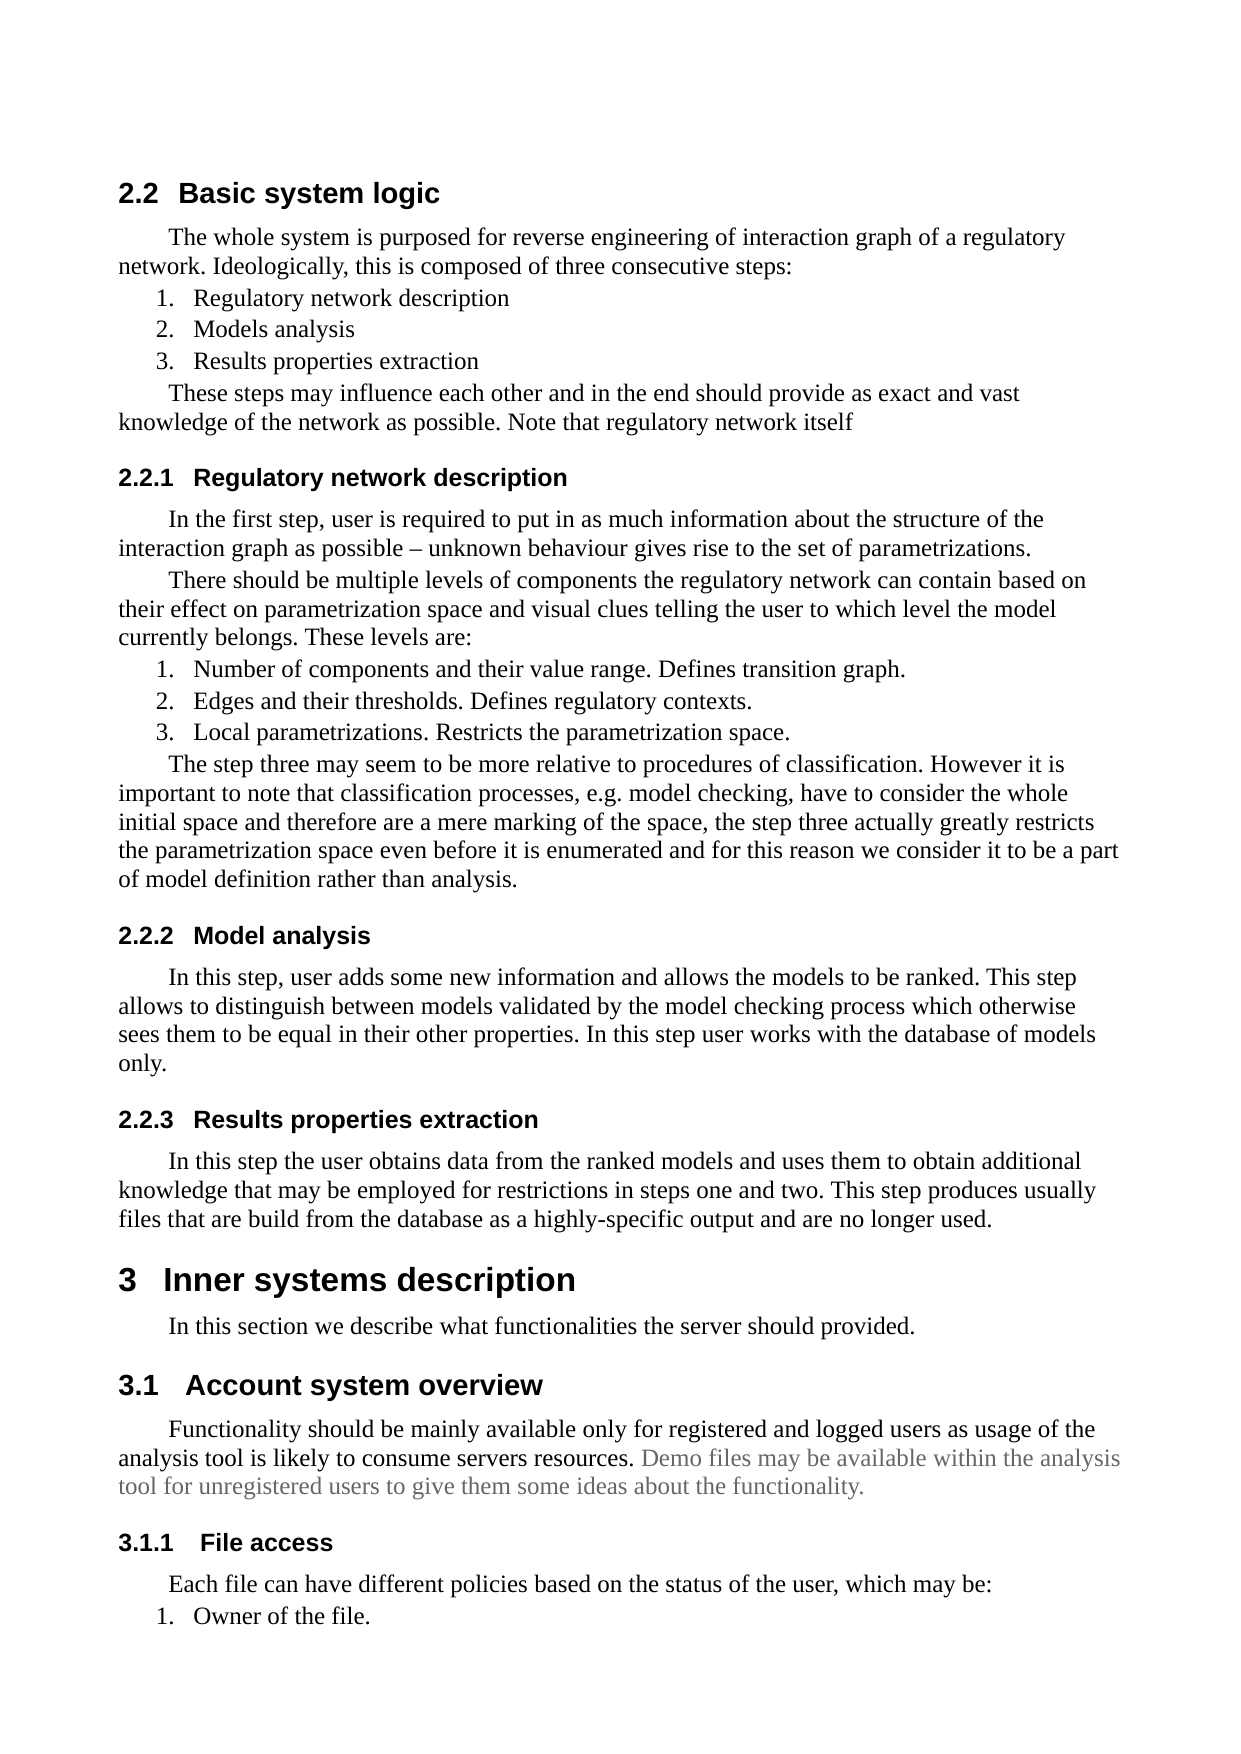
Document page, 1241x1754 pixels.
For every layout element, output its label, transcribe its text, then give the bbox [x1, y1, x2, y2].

text There should be multiple levels of components the regulatory network can contain based on their effect on parametrization space and visual clues telling the user to which level the model currently belongs. These levels are: [118, 565, 1122, 651]
subtitle Account system overview [118, 1368, 1122, 1401]
list Local parametrizations. Restricts the parametrization space. [156, 717, 1122, 746]
list Models analysis [156, 314, 1122, 343]
list Edges and their thresholds. Defines regulatory contexts. [156, 686, 1122, 714]
subtitle File access [118, 1528, 1122, 1557]
text In this step the user obtains data from the ranked models and uses them to obtain additional knowledge that may be employed for restrictions in steps one and two. This step produces usually files that are build from the database as a highly-specific output and are no longer used. [118, 1146, 1122, 1232]
text The whole system is purposed for reverse engineering of interaction graph of a regulatory network. Ideologically, this is composed of three consecutive steps: [118, 222, 1122, 280]
list Owner of the file. [156, 1601, 1122, 1630]
text Each file can have different policies based on the status of the user, which may be: [118, 1569, 1122, 1598]
text In this step, user adds some new information and allows the models to be ranked. This step allows to distinguish between models validated by the model checking process which otherwise sees them to be equal in their other properties. In this step user works with the database of models only. [118, 962, 1122, 1077]
text These steps may influence each other and in the end should provide as exact and vast knowledge of the network as possible. Note that regulatory network itself [118, 378, 1122, 435]
text In the first step, user is required to put in as much information about the structure of the interaction graph as possible – unknown behaviour gives rise to the set of parametrizations. [118, 504, 1122, 562]
subtitle Results properties extraction [118, 1105, 1122, 1134]
text The step three may seem to be more relative to procedures of classification. However it is important to note that classification processes, e.g. model checking, have to consider the whole initial space and therefore are a mere marking of the space, the step three actually greatly restricts the parametrization space even before it is enumerated and for this reason we consider it to be a part of model definition rather than analysis. [118, 749, 1122, 893]
subtitle Regulatory network description [118, 463, 1122, 492]
subtitle Inner systems description [118, 1260, 1122, 1299]
text Functionality should be mainly available only for registered and logged users as usage of the analysis tool is likely to consume servers resources. Demo files may be available within the analysis tool for unregistered users to give them some ideas about the functionality. [118, 1414, 1122, 1500]
text In this section we describe what functionalities the server should provided. [118, 1311, 1122, 1340]
subtitle Model analysis [118, 921, 1122, 949]
list Results properties extraction [156, 346, 1122, 375]
list Number of components and their value range. Defines transition graph. [156, 654, 1122, 683]
subtitle Basic system logic [118, 176, 1122, 210]
list Regulatory network description [156, 283, 1122, 312]
